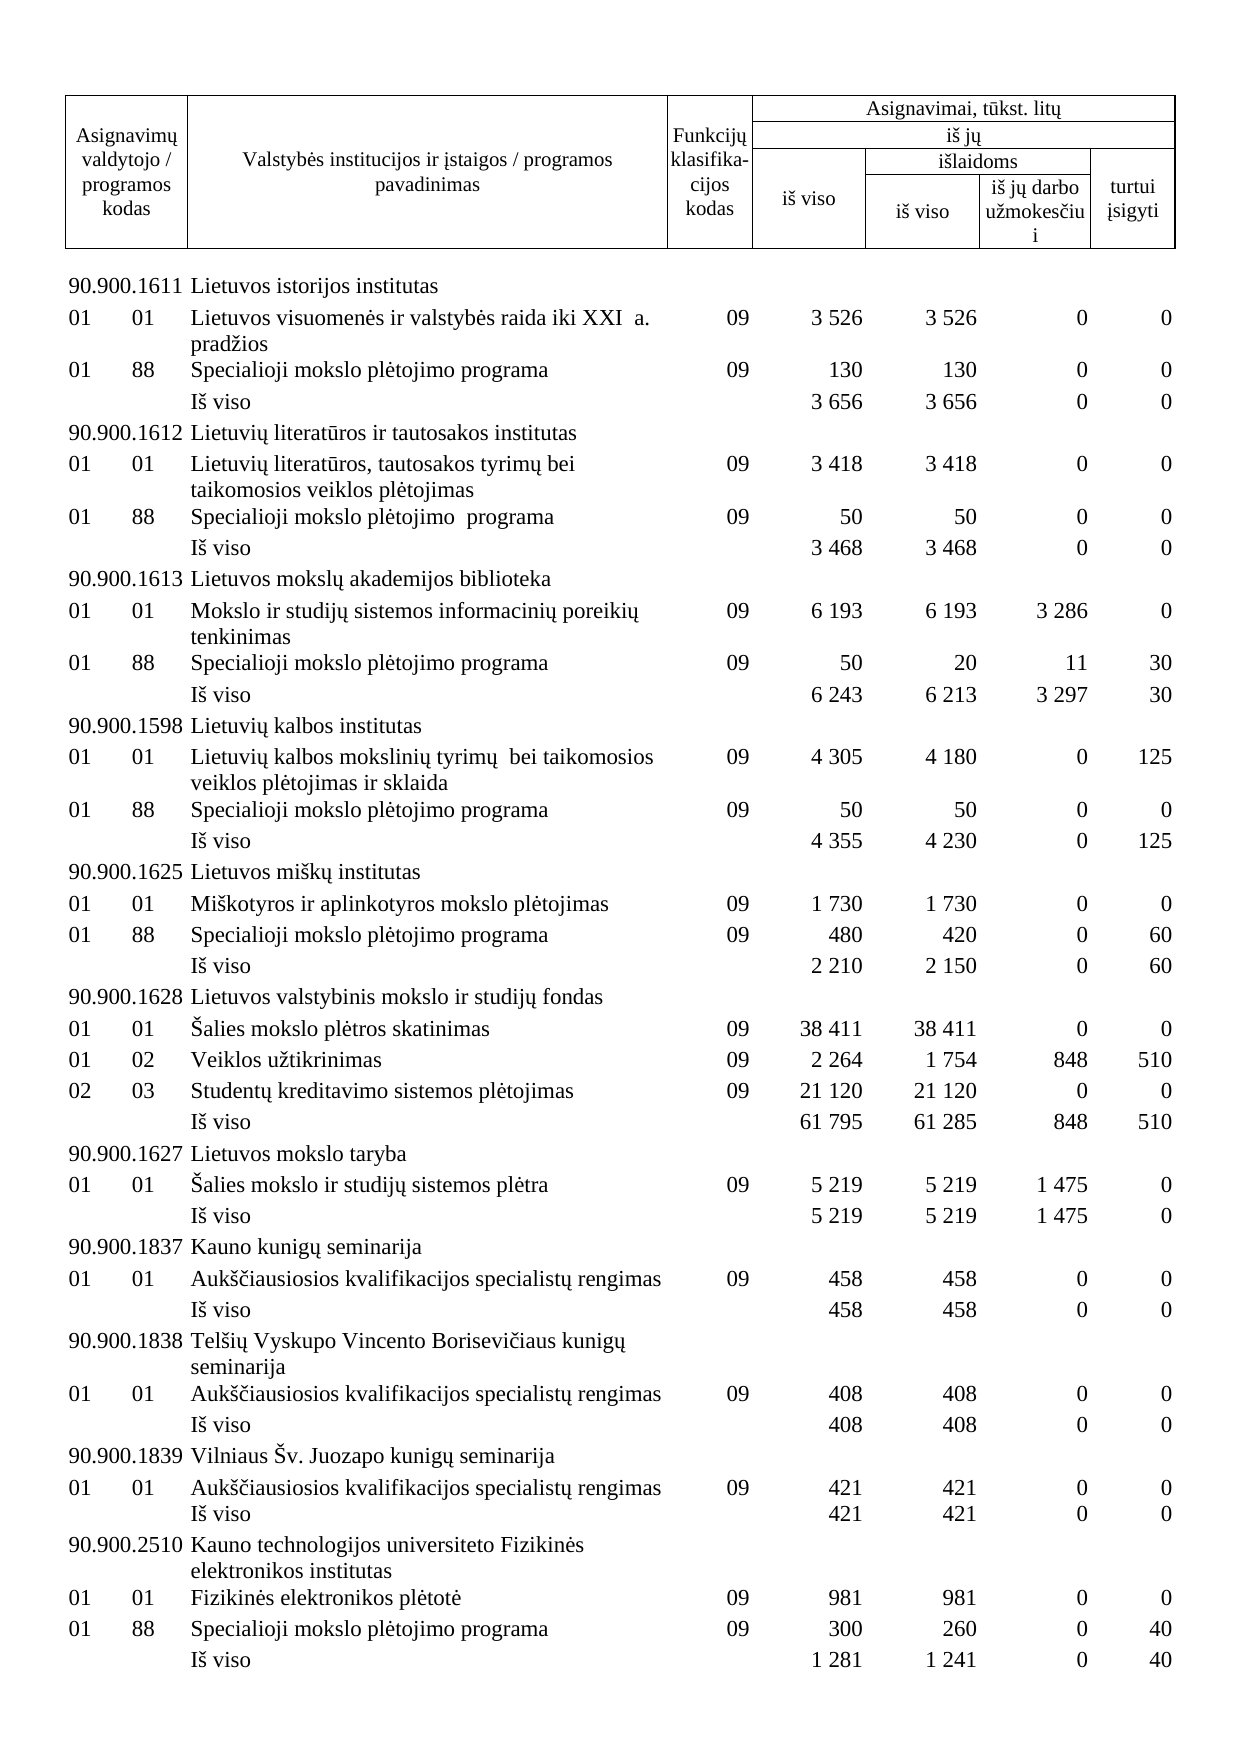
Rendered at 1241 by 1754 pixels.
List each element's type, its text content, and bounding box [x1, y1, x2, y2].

table_cell 0 [980, 890, 1091, 921]
table_cell 0 [980, 450, 1091, 503]
table_cell 0 [1091, 1500, 1175, 1531]
table_cell [667, 273, 752, 304]
table_cell [752, 1140, 865, 1171]
table_cell 0 [980, 1615, 1091, 1646]
table_cell 09 [667, 1171, 752, 1202]
table_cell 50 [752, 796, 865, 827]
table_header Asignavimų valdytojo / programos kodas [66, 96, 187, 247]
table_cell 2 150 [865, 952, 980, 983]
table_cell 0 [980, 534, 1091, 565]
table_cell [1091, 983, 1175, 1014]
table_cell [865, 273, 980, 304]
table_cell 01 [65, 1615, 129, 1646]
table_cell 01 [65, 304, 129, 356]
table_cell 01 [129, 1015, 187, 1046]
table_cell 4 355 [752, 827, 865, 858]
table_cell [129, 1646, 187, 1678]
table_cell [1091, 1233, 1175, 1264]
table_cell 09 [667, 743, 752, 796]
table_cell 50 [865, 503, 980, 534]
table_cell 88 [129, 796, 187, 827]
table_cell [129, 1108, 187, 1139]
table_cell 458 [865, 1265, 980, 1296]
table_cell 3 286 [980, 597, 1091, 649]
table_cell 01 [65, 1584, 129, 1615]
table_cell turtui įsigyti [1091, 149, 1174, 247]
table_cell [865, 1233, 980, 1264]
table_cell [129, 1202, 187, 1233]
table_cell 421 [752, 1474, 865, 1500]
table_cell [752, 858, 865, 889]
table_cell Specialioji mokslo plėtojimo programa [188, 649, 667, 681]
table_cell [667, 534, 752, 565]
table_cell 90.900.1627 [65, 1140, 187, 1171]
table_cell 01 [65, 450, 129, 503]
table_cell 61 795 [752, 1108, 865, 1139]
table_cell Lietuvos istorijos institutas [188, 273, 667, 304]
table_cell 90.900.1611 [65, 273, 187, 304]
table_cell [65, 388, 129, 419]
table_cell 40 [1091, 1646, 1175, 1678]
table_cell 5 219 [865, 1171, 980, 1202]
table_cell [865, 1327, 980, 1380]
table_cell Lietuvos valstybinis mokslo ir studijų fondas [188, 983, 667, 1014]
table_cell [667, 565, 752, 597]
table_cell [667, 1140, 752, 1171]
table_cell Specialioji mokslo plėtojimo programa [188, 503, 667, 534]
table_cell 408 [752, 1380, 865, 1411]
table_cell [667, 1500, 752, 1531]
table_cell 0 [1091, 1474, 1175, 1500]
table_cell 0 [1091, 1202, 1175, 1233]
table_cell 0 [1091, 597, 1175, 649]
table_cell 09 [667, 1077, 752, 1108]
table_cell Mokslo ir studijų sistemos informacinių poreikių tenkinimas [188, 597, 667, 649]
table_cell [752, 1531, 865, 1584]
table_cell 09 [667, 1015, 752, 1046]
table_cell [1091, 1531, 1175, 1584]
table_cell 3 526 [865, 304, 980, 356]
table_cell Aukščiausiosios kvalifikacijos specialistų rengimas [188, 1380, 667, 1411]
table_cell Telšių Vyskupo Vincento Borisevičiaus kunigų seminarija [188, 1327, 667, 1380]
table_cell [129, 534, 187, 565]
table_cell 90.900.1839 [65, 1442, 187, 1473]
table_cell [1091, 712, 1175, 743]
table_cell Aukščiausiosios kvalifikacijos specialistų rengimas [188, 1474, 667, 1500]
table_cell 90.900.1628 [65, 983, 187, 1014]
table_cell 458 [865, 1296, 980, 1327]
table_cell [667, 1233, 752, 1264]
table_cell iš jų [753, 122, 1174, 148]
table_cell 02 [129, 1046, 187, 1077]
table_cell [667, 1202, 752, 1233]
table_cell Fizikinės elektronikos plėtotė [188, 1584, 667, 1615]
table_cell 01 [129, 1380, 187, 1411]
table_cell 6 193 [752, 597, 865, 649]
table_cell Aukščiausiosios kvalifikacijos specialistų rengimas [188, 1265, 667, 1296]
table_cell 0 [980, 1265, 1091, 1296]
table_cell 130 [752, 356, 865, 388]
table_cell 0 [980, 1474, 1091, 1500]
table_cell 981 [865, 1584, 980, 1615]
table_cell 5 219 [752, 1202, 865, 1233]
table_cell iš jų darbo užmokesčiui [980, 175, 1090, 247]
table_cell [129, 1411, 187, 1442]
table_cell 90.900.1612 [65, 419, 187, 450]
table_cell 09 [667, 890, 752, 921]
table_header Funkcijų klasifika-cijos kodas [668, 96, 752, 247]
table_cell 50 [865, 796, 980, 827]
table_cell 3 468 [865, 534, 980, 565]
table_cell 0 [980, 1380, 1091, 1411]
table_cell 421 [865, 1474, 980, 1500]
table_header Valstybės institucijos ir įstaigos / programos pavadinimas [188, 96, 667, 247]
table_cell 50 [752, 649, 865, 681]
table_cell [1091, 1140, 1175, 1171]
table_cell 510 [1091, 1108, 1175, 1139]
table_cell 21 120 [865, 1077, 980, 1108]
table_cell 09 [667, 649, 752, 681]
table_cell 11 [980, 649, 1091, 681]
table_cell 01 [65, 1474, 129, 1500]
table_cell [65, 1202, 129, 1233]
table_cell 09 [667, 1265, 752, 1296]
table_cell 01 [65, 503, 129, 534]
table_cell 09 [667, 356, 752, 388]
table_cell 3 297 [980, 681, 1091, 712]
table_cell Iš viso [188, 1646, 667, 1678]
table_cell 09 [667, 450, 752, 503]
table_cell 0 [980, 503, 1091, 534]
table_cell 60 [1091, 921, 1175, 952]
table_cell Lietuvių kalbos institutas [188, 712, 667, 743]
table_cell 90.900.1613 [65, 565, 187, 597]
table_cell [752, 712, 865, 743]
table_cell [865, 1140, 980, 1171]
table_cell [129, 388, 187, 419]
table_cell 408 [865, 1411, 980, 1442]
table_cell 0 [980, 356, 1091, 388]
table_cell 01 [65, 743, 129, 796]
table_cell [65, 1411, 129, 1442]
table_cell 01 [65, 1046, 129, 1077]
table_cell [667, 681, 752, 712]
table_cell [752, 565, 865, 597]
table_cell 480 [752, 921, 865, 952]
table_cell 01 [65, 796, 129, 827]
table_cell iš viso [866, 175, 979, 247]
table_cell Lietuvos visuomenės ir valstybės raida iki XXI a. pradžios [188, 304, 667, 356]
table_cell Specialioji mokslo plėtojimo programa [188, 1615, 667, 1646]
table_cell 0 [1091, 1171, 1175, 1202]
table_cell Iš viso [188, 1296, 667, 1327]
table_cell [129, 827, 187, 858]
table_cell 01 [129, 1265, 187, 1296]
table_cell Studentų kreditavimo sistemos plėtojimas [188, 1077, 667, 1108]
table_cell [980, 858, 1091, 889]
table_cell 01 [65, 1015, 129, 1046]
table_cell 3 656 [865, 388, 980, 419]
table_cell Specialioji mokslo plėtojimo programa [188, 356, 667, 388]
table_cell [667, 1296, 752, 1327]
table_cell 0 [980, 1015, 1091, 1046]
table_cell iš viso [753, 149, 865, 247]
table_cell 981 [752, 1584, 865, 1615]
table_cell [65, 1500, 129, 1531]
table_cell [1091, 1327, 1175, 1380]
table_cell Specialioji mokslo plėtojimo programa [188, 796, 667, 827]
table_cell 0 [980, 1646, 1091, 1678]
table_cell [65, 952, 129, 983]
table_cell [865, 712, 980, 743]
table_cell [865, 565, 980, 597]
table_cell 0 [1091, 534, 1175, 565]
table_cell [667, 1108, 752, 1139]
table_cell 21 120 [752, 1077, 865, 1108]
table_cell 2 264 [752, 1046, 865, 1077]
table_cell 01 [65, 1380, 129, 1411]
table_cell [752, 983, 865, 1014]
table_cell [865, 1531, 980, 1584]
table_cell [65, 249, 1175, 272]
table_cell 1 475 [980, 1202, 1091, 1233]
table_cell Vilniaus Šv. Juozapo kunigų seminarija [188, 1442, 667, 1473]
table_cell Iš viso [188, 681, 667, 712]
table_cell 4 230 [865, 827, 980, 858]
table_cell 01 [129, 304, 187, 356]
table_cell 01 [65, 1171, 129, 1202]
table_cell 90.900.1838 [65, 1327, 187, 1380]
table_cell 3 418 [752, 450, 865, 503]
table_cell [65, 1646, 129, 1678]
table_cell Veiklos užtikrinimas [188, 1046, 667, 1077]
table_cell 88 [129, 921, 187, 952]
table_cell Kauno kunigų seminarija [188, 1233, 667, 1264]
table_cell 0 [980, 1584, 1091, 1615]
table_cell 90.900.2510 [65, 1531, 187, 1584]
table_cell 50 [752, 503, 865, 534]
table_cell 01 [129, 1171, 187, 1202]
table_cell 01 [129, 1474, 187, 1500]
table_cell 03 [129, 1077, 187, 1108]
table_cell Lietuvos miškų institutas [188, 858, 667, 889]
table_cell 0 [1091, 503, 1175, 534]
table_cell 3 656 [752, 388, 865, 419]
table_cell [667, 712, 752, 743]
table_cell 130 [865, 356, 980, 388]
table_cell 09 [667, 1584, 752, 1615]
table_cell 0 [1091, 1015, 1175, 1046]
table_cell išlaidoms [866, 149, 1090, 174]
table_cell 0 [1091, 890, 1175, 921]
table_cell 1 754 [865, 1046, 980, 1077]
table_cell 60 [1091, 952, 1175, 983]
table_cell 09 [667, 1615, 752, 1646]
table_cell 61 285 [865, 1108, 980, 1139]
table_cell 1 730 [865, 890, 980, 921]
table_cell [65, 1296, 129, 1327]
table_cell 02 [65, 1077, 129, 1108]
table_cell 5 219 [752, 1171, 865, 1202]
table_cell 0 [980, 1077, 1091, 1108]
table_cell 01 [129, 597, 187, 649]
table_cell 0 [980, 743, 1091, 796]
table_cell 0 [980, 921, 1091, 952]
table_cell [980, 1233, 1091, 1264]
table_cell 458 [752, 1265, 865, 1296]
table_cell 1 241 [865, 1646, 980, 1678]
table_cell 300 [752, 1615, 865, 1646]
table_cell [980, 273, 1091, 304]
table_cell 09 [667, 1380, 752, 1411]
table_cell [980, 1442, 1091, 1473]
table_cell [667, 983, 752, 1014]
table_cell 4 180 [865, 743, 980, 796]
table_cell [980, 712, 1091, 743]
table_cell [865, 419, 980, 450]
table_cell 0 [1091, 1265, 1175, 1296]
table_cell 1 281 [752, 1646, 865, 1678]
table_cell [129, 681, 187, 712]
table_cell [667, 1327, 752, 1380]
table_cell 09 [667, 1046, 752, 1077]
table_cell 01 [65, 356, 129, 388]
table_header Asignavimai, tūkst. litų [753, 96, 1174, 121]
table_cell [865, 858, 980, 889]
table_cell 5 219 [865, 1202, 980, 1233]
table_cell 6 213 [865, 681, 980, 712]
table_cell 01 [65, 1265, 129, 1296]
table_cell 88 [129, 1615, 187, 1646]
table_cell 0 [1091, 1380, 1175, 1411]
table_cell Iš viso [188, 1202, 667, 1233]
table_cell 3 468 [752, 534, 865, 565]
table_cell 0 [1091, 304, 1175, 356]
table_cell 01 [129, 890, 187, 921]
table_cell 90.900.1837 [65, 1233, 187, 1264]
table_cell Lietuvos mokslo taryba [188, 1140, 667, 1171]
table_cell [752, 419, 865, 450]
table_cell Iš viso [188, 388, 667, 419]
table_cell 1 475 [980, 1171, 1091, 1202]
table_cell 90.900.1598 [65, 712, 187, 743]
table_cell Kauno technologijos universiteto Fizikinės elektronikos institutas [188, 1531, 667, 1584]
table_cell Lietuvių literatūros ir tautosakos institutas [188, 419, 667, 450]
table_cell 4 305 [752, 743, 865, 796]
table_cell 421 [865, 1500, 980, 1531]
table_cell Miškotyros ir aplinkotyros mokslo plėtojimas [188, 890, 667, 921]
table_cell 09 [667, 1474, 752, 1500]
table_cell [667, 388, 752, 419]
table_cell 0 [1091, 1077, 1175, 1108]
table_cell 20 [865, 649, 980, 681]
table_cell [980, 1531, 1091, 1584]
table_cell [667, 952, 752, 983]
table_cell 38 411 [865, 1015, 980, 1046]
table_cell 260 [865, 1615, 980, 1646]
table_cell 01 [65, 649, 129, 681]
table_cell 01 [65, 597, 129, 649]
table_cell 0 [980, 1500, 1091, 1531]
table_cell 0 [980, 388, 1091, 419]
table_cell Šalies mokslo ir studijų sistemos plėtra [188, 1171, 667, 1202]
table_cell 0 [1091, 356, 1175, 388]
table_cell [1091, 273, 1175, 304]
table_cell [980, 983, 1091, 1014]
table_cell Šalies mokslo plėtros skatinimas [188, 1015, 667, 1046]
table_cell [752, 1327, 865, 1380]
table_cell 01 [65, 921, 129, 952]
table_cell [65, 827, 129, 858]
table_cell Iš viso [188, 827, 667, 858]
table_cell [1091, 419, 1175, 450]
table_cell Lietuvių kalbos mokslinių tyrimų bei taikomosios veiklos plėtojimas ir sklaida [188, 743, 667, 796]
table_cell 408 [752, 1411, 865, 1442]
table_cell [667, 1531, 752, 1584]
table_cell [667, 1646, 752, 1678]
table_cell Iš viso [188, 1108, 667, 1139]
table_cell [129, 952, 187, 983]
table_cell 1 730 [752, 890, 865, 921]
table_cell [752, 1442, 865, 1473]
table_cell [752, 273, 865, 304]
table_cell 0 [1091, 388, 1175, 419]
table_cell 0 [980, 304, 1091, 356]
table_cell 0 [980, 827, 1091, 858]
table_cell [980, 1327, 1091, 1380]
table_cell [1091, 1442, 1175, 1473]
table_cell 38 411 [752, 1015, 865, 1046]
table_cell 30 [1091, 649, 1175, 681]
table_cell Iš viso [188, 1411, 667, 1442]
table_cell [1091, 858, 1175, 889]
table_cell 0 [1091, 1584, 1175, 1615]
table_cell 01 [129, 1584, 187, 1615]
table_cell 0 [980, 1411, 1091, 1442]
table_cell [667, 858, 752, 889]
table_cell 88 [129, 649, 187, 681]
table_cell 09 [667, 304, 752, 356]
table_cell 125 [1091, 743, 1175, 796]
table_cell Iš viso [188, 952, 667, 983]
table_cell 09 [667, 503, 752, 534]
table_cell 125 [1091, 827, 1175, 858]
table_cell [667, 419, 752, 450]
table_cell 3 418 [865, 450, 980, 503]
table_cell [667, 1442, 752, 1473]
table_cell [667, 827, 752, 858]
table_cell 458 [752, 1296, 865, 1327]
table_cell 0 [980, 796, 1091, 827]
table_cell 420 [865, 921, 980, 952]
table_cell [752, 1233, 865, 1264]
table_cell 2 210 [752, 952, 865, 983]
table_cell [865, 983, 980, 1014]
table_cell 0 [980, 1296, 1091, 1327]
table_cell 848 [980, 1046, 1091, 1077]
table_cell [980, 565, 1091, 597]
table_cell 848 [980, 1108, 1091, 1139]
table_cell 0 [1091, 1411, 1175, 1442]
table_cell 88 [129, 503, 187, 534]
table_cell Iš viso [188, 534, 667, 565]
table_cell [129, 1500, 187, 1531]
table_cell 0 [1091, 1296, 1175, 1327]
table_cell Iš viso [188, 1500, 667, 1531]
table_cell [65, 534, 129, 565]
table_cell 90.900.1625 [65, 858, 187, 889]
table_cell [65, 681, 129, 712]
table_cell Lietuvių literatūros, tautosakos tyrimų bei taikomosios veiklos plėtojimas [188, 450, 667, 503]
table_cell [980, 1140, 1091, 1171]
table_cell 09 [667, 921, 752, 952]
table_cell 0 [1091, 450, 1175, 503]
table_cell [129, 1296, 187, 1327]
table_cell [865, 1442, 980, 1473]
table_cell 09 [667, 597, 752, 649]
table_cell 09 [667, 796, 752, 827]
table_cell 6 243 [752, 681, 865, 712]
table_cell 408 [865, 1380, 980, 1411]
table_cell Specialioji mokslo plėtojimo programa [188, 921, 667, 952]
table_cell 0 [1091, 796, 1175, 827]
table_cell [1091, 565, 1175, 597]
table_cell Lietuvos mokslų akademijos biblioteka [188, 565, 667, 597]
table_cell 510 [1091, 1046, 1175, 1077]
table_cell 88 [129, 356, 187, 388]
table_cell 0 [980, 952, 1091, 983]
table_cell 01 [65, 890, 129, 921]
table_cell [980, 419, 1091, 450]
table_cell [667, 1411, 752, 1442]
table_cell [65, 1108, 129, 1139]
table_cell 01 [129, 743, 187, 796]
table_cell 30 [1091, 681, 1175, 712]
table_cell 421 [752, 1500, 865, 1531]
table_cell 40 [1091, 1615, 1175, 1646]
table_cell 01 [129, 450, 187, 503]
table_cell 6 193 [865, 597, 980, 649]
table_cell 3 526 [752, 304, 865, 356]
